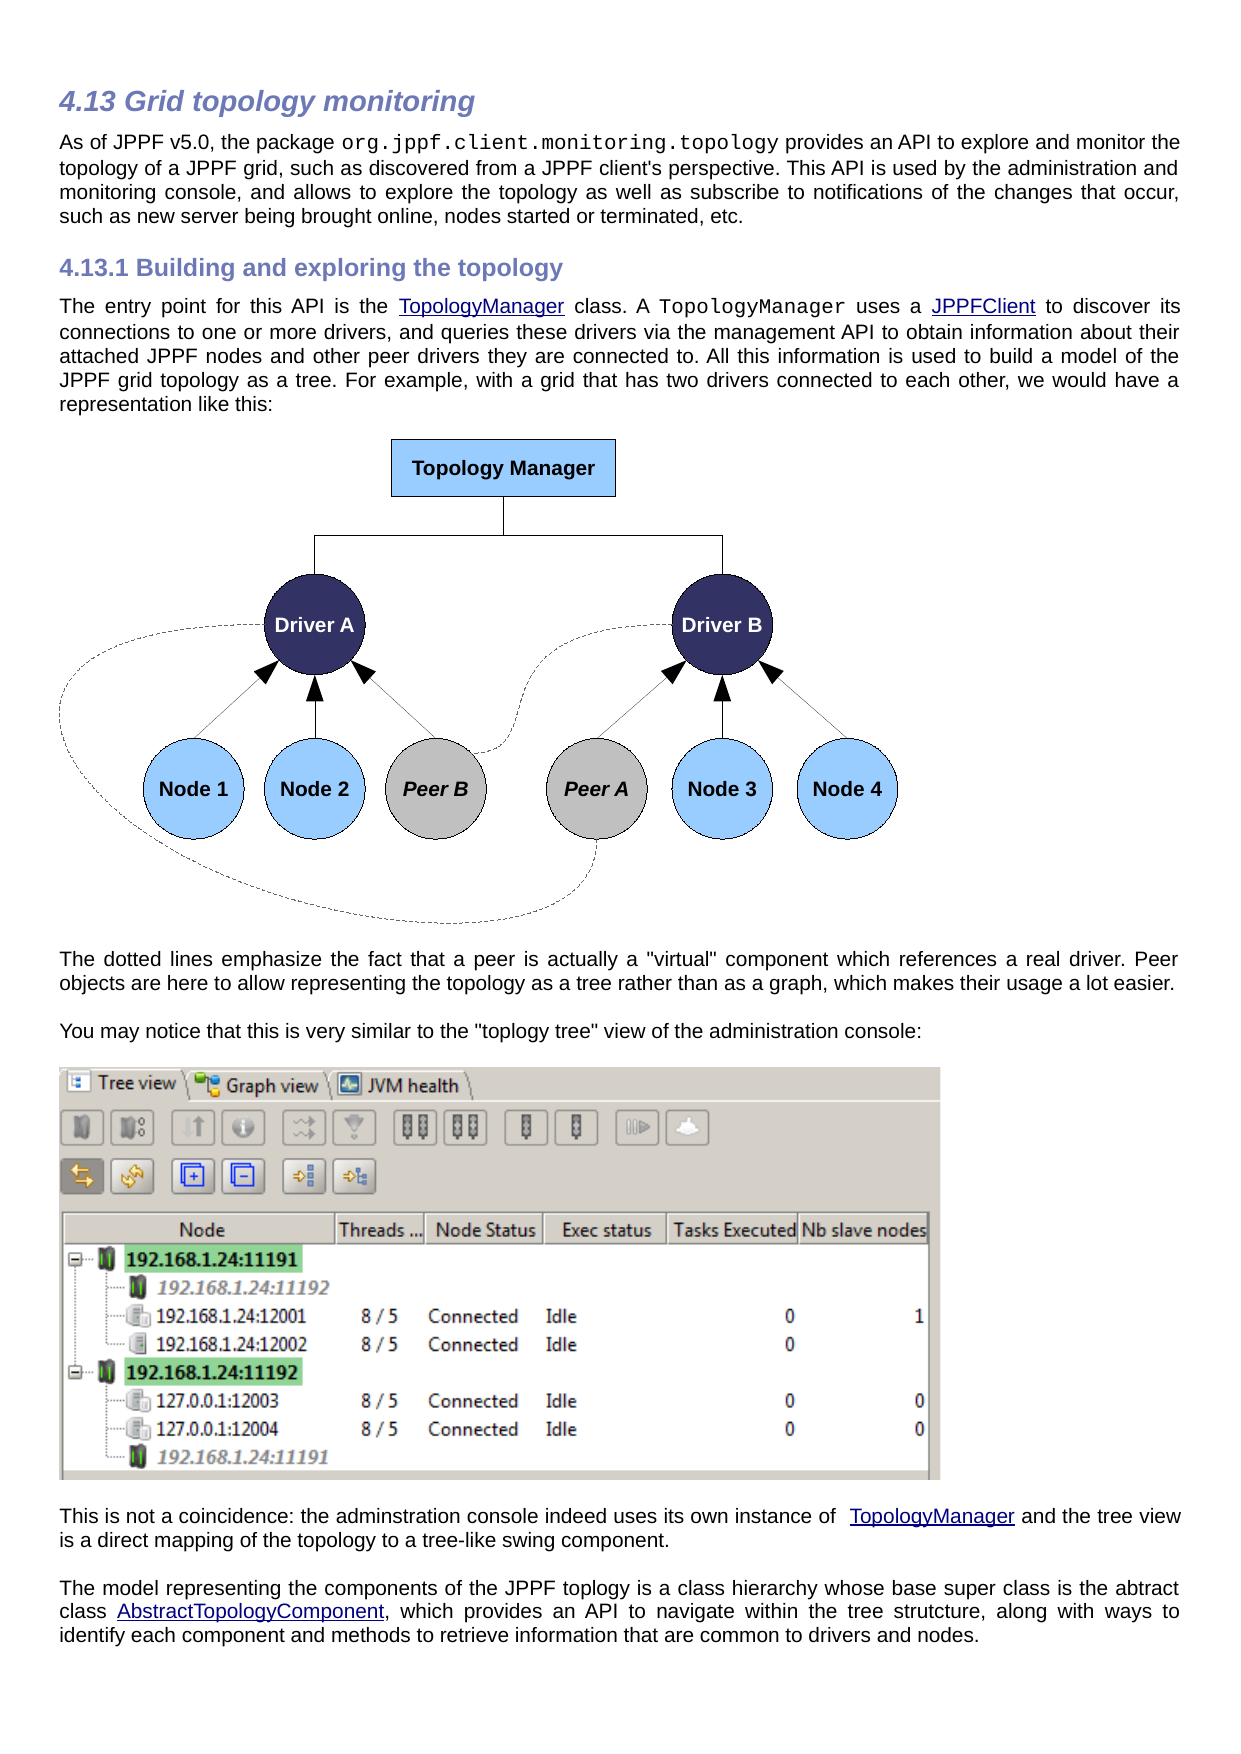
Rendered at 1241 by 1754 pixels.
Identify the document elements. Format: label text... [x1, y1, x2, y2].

text The model representing the components of the JPPF toplogy is a class hierarchy whose base super class is the abtract class AbstractTopologyComponent, which provides an API to navigate within the tree strutcture, along with ways to identify each component and methods to retrieve information that are common to drivers and nodes. [59, 1575, 1181, 1647]
text This is not a coincidence: the adminstration console indeed uses its own instance of TopologyManager and the tree view is a direct mapping of the topology to a tree-like swing component. [59, 1503, 1181, 1551]
text The entry point for this API is the TopologyManager class. A TopologyManager uses a JPPFClient to discover its connections to one or more drivers, and queries these drivers via the management API to obtain information about their attached JPPF nodes and other peer drivers they are connected to. All this information is used to build a model of the JPPF grid topology as a tree. For example, with a grid that has two drivers connected to each other, we would have a representation like this: [59, 294, 1181, 416]
text The dotted lines emphasize the fact that a peer is actually a "virtual" component which references a real driver. Peer objects are here to allow representing the topology as a tree rather than as a graph, which makes their usage a lot easier. [59, 947, 1181, 995]
text As of JPPF v5.0, the package org.jppf.client.monitoring.topology provides an API to explore and monitor the topology of a JPPF grid, such as discovered from a JPPF client's perspective. This API is used by the administration and monitoring console, and allows to explore the topology as well as subscribe to notifications of the changes that occur, such as new server being brought online, nodes started or terminated, etc. [59, 130, 1181, 228]
subtitle Grid topology monitoring [59, 84, 1181, 118]
text You may notice that this is very similar to the "toplogy tree" view of the administration console: [59, 1019, 1181, 1043]
picture [59, 1067, 941, 1480]
subtitle Building and exploring the topology [59, 253, 1181, 282]
